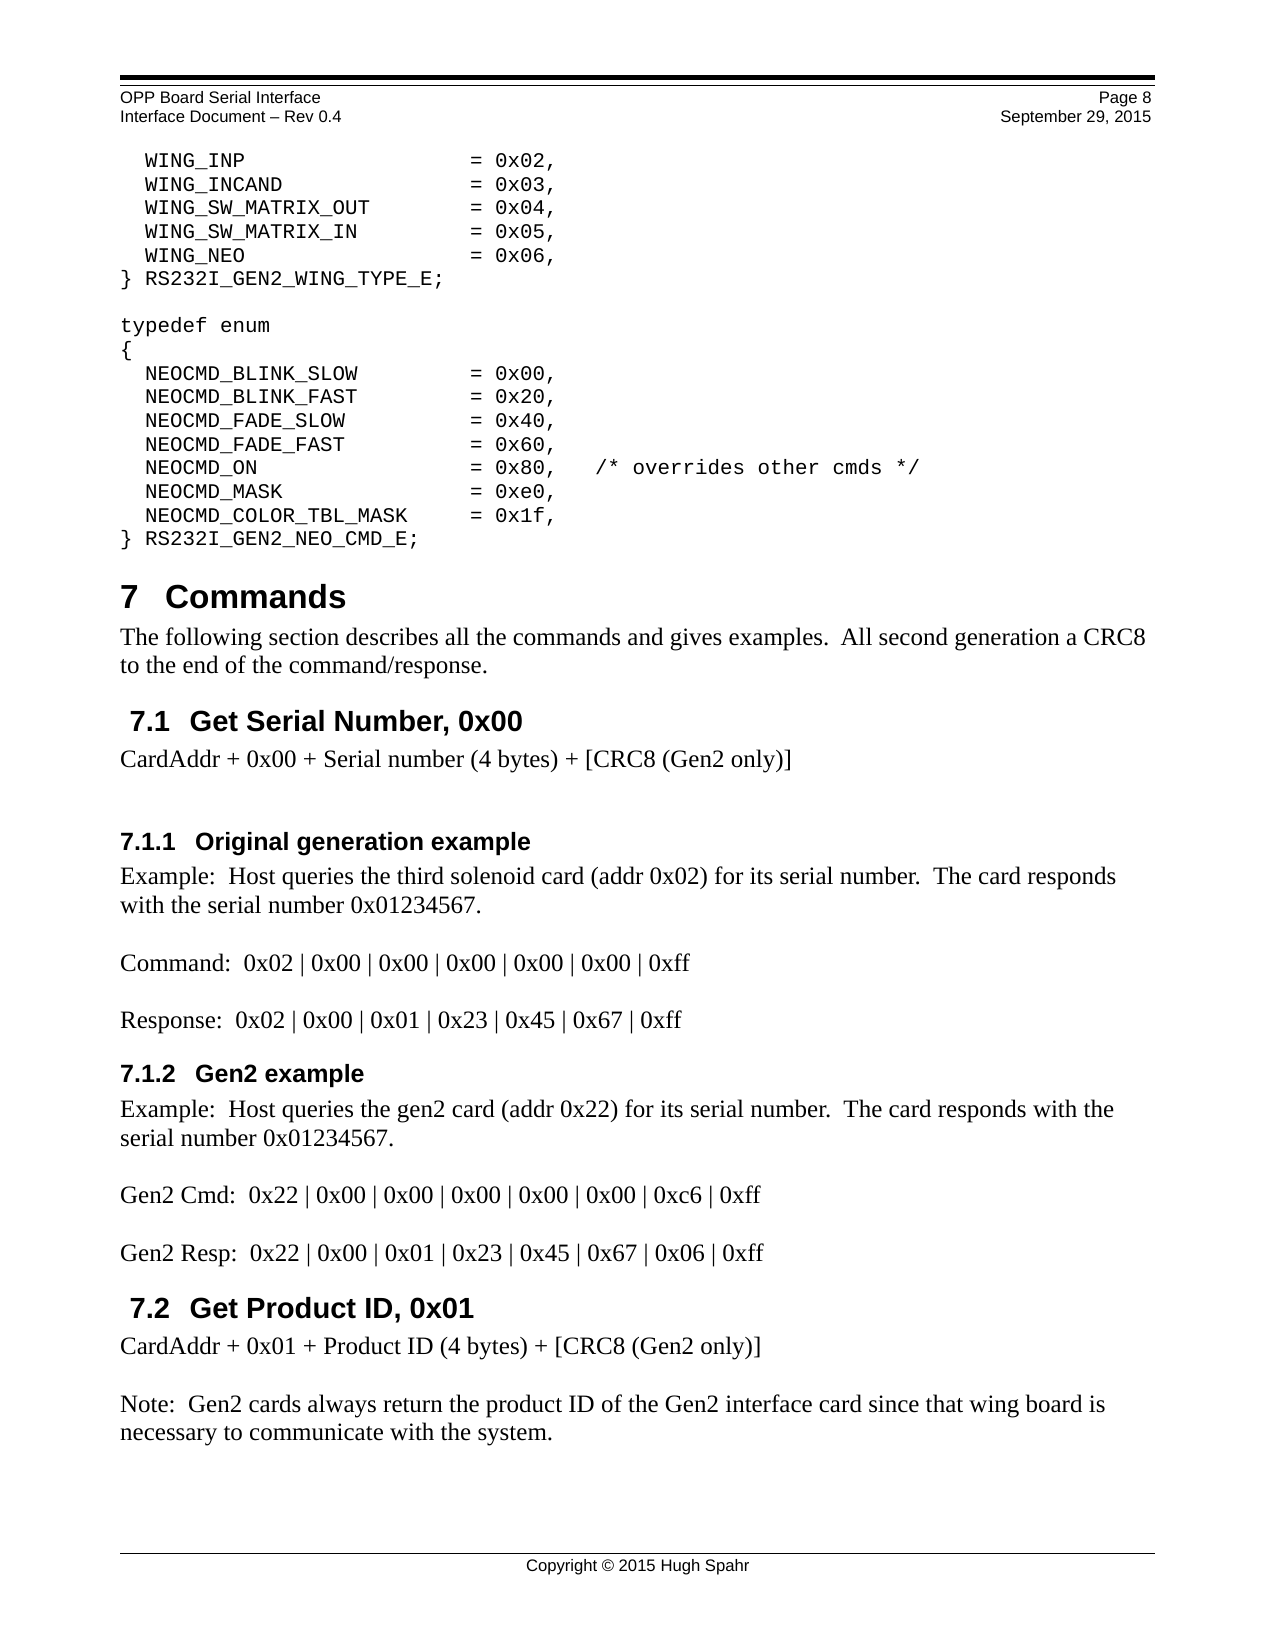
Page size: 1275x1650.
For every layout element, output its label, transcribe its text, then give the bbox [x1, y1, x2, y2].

text typedef enum [120, 316, 1155, 339]
text NEOCMD_FADE_SLOW = 0x40, [120, 410, 1155, 434]
text NEOCMD_BLINK_SLOW = 0x00, [120, 363, 1155, 386]
text NEOCMD_ON = 0x80, /* overrides other cmds */ [120, 457, 1155, 481]
text WING_NEO = 0x06, [120, 244, 1155, 268]
text { [120, 339, 1155, 363]
text Note: Gen2 cards always return the product ID of the Gen2 interface card since that wing board is necessary to communicate with the system. [120, 1389, 1155, 1446]
subtitle Gen2 example [120, 1059, 1155, 1088]
text Example: Host queries the third solenoid card (addr 0x02) for its serial number. The card responds with the serial number 0x01234567. [120, 861, 1155, 919]
subtitle Commands [120, 577, 1155, 615]
text CardAddr + 0x00 + Serial number (4 bytes) + [CRC8 (Gen2 only)] [120, 744, 1155, 773]
text NEOCMD_FADE_FAST = 0x60, [120, 434, 1155, 457]
text NEOCMD_COLOR_TBL_MASK = 0x1f, [120, 505, 1155, 528]
text Gen2 Cmd: 0x22 | 0x00 | 0x00 | 0x00 | 0x00 | 0x00 | 0xc6 | 0xff [120, 1180, 1155, 1209]
text Gen2 Resp: 0x22 | 0x00 | 0x01 | 0x23 | 0x45 | 0x67 | 0x06 | 0xff [120, 1238, 1155, 1266]
subtitle Get Serial Number, 0x00 [129, 704, 1155, 738]
text CardAddr + 0x01 + Product ID (4 bytes) + [CRC8 (Gen2 only)] [120, 1331, 1155, 1360]
text NEOCMD_BLINK_FAST = 0x20, [120, 386, 1155, 410]
subtitle Get Product ID, 0x01 [129, 1291, 1155, 1325]
text WING_INCAND = 0x03, [120, 174, 1155, 197]
text } RS232I_GEN2_WING_TYPE_E; [120, 268, 1155, 292]
subtitle Original generation example [120, 826, 1155, 855]
text NEOCMD_MASK = 0xe0, [120, 481, 1155, 505]
text The following section describes all the commands and gives examples. All second generation a CRC8 to the end of the command/response. [120, 622, 1155, 679]
text WING_SW_MATRIX_OUT = 0x04, [120, 197, 1155, 221]
text WING_SW_MATRIX_IN = 0x05, [120, 221, 1155, 244]
text Response: 0x02 | 0x00 | 0x01 | 0x23 | 0x45 | 0x67 | 0xff [120, 1005, 1155, 1034]
text Command: 0x02 | 0x00 | 0x00 | 0x00 | 0x00 | 0x00 | 0xff [120, 948, 1155, 976]
text } RS232I_GEN2_NEO_CMD_E; [120, 528, 1155, 552]
text Example: Host queries the gen2 card (addr 0x22) for its serial number. The card responds with the serial number 0x01234567. [120, 1094, 1155, 1151]
text WING_INP = 0x02, [120, 150, 1155, 174]
